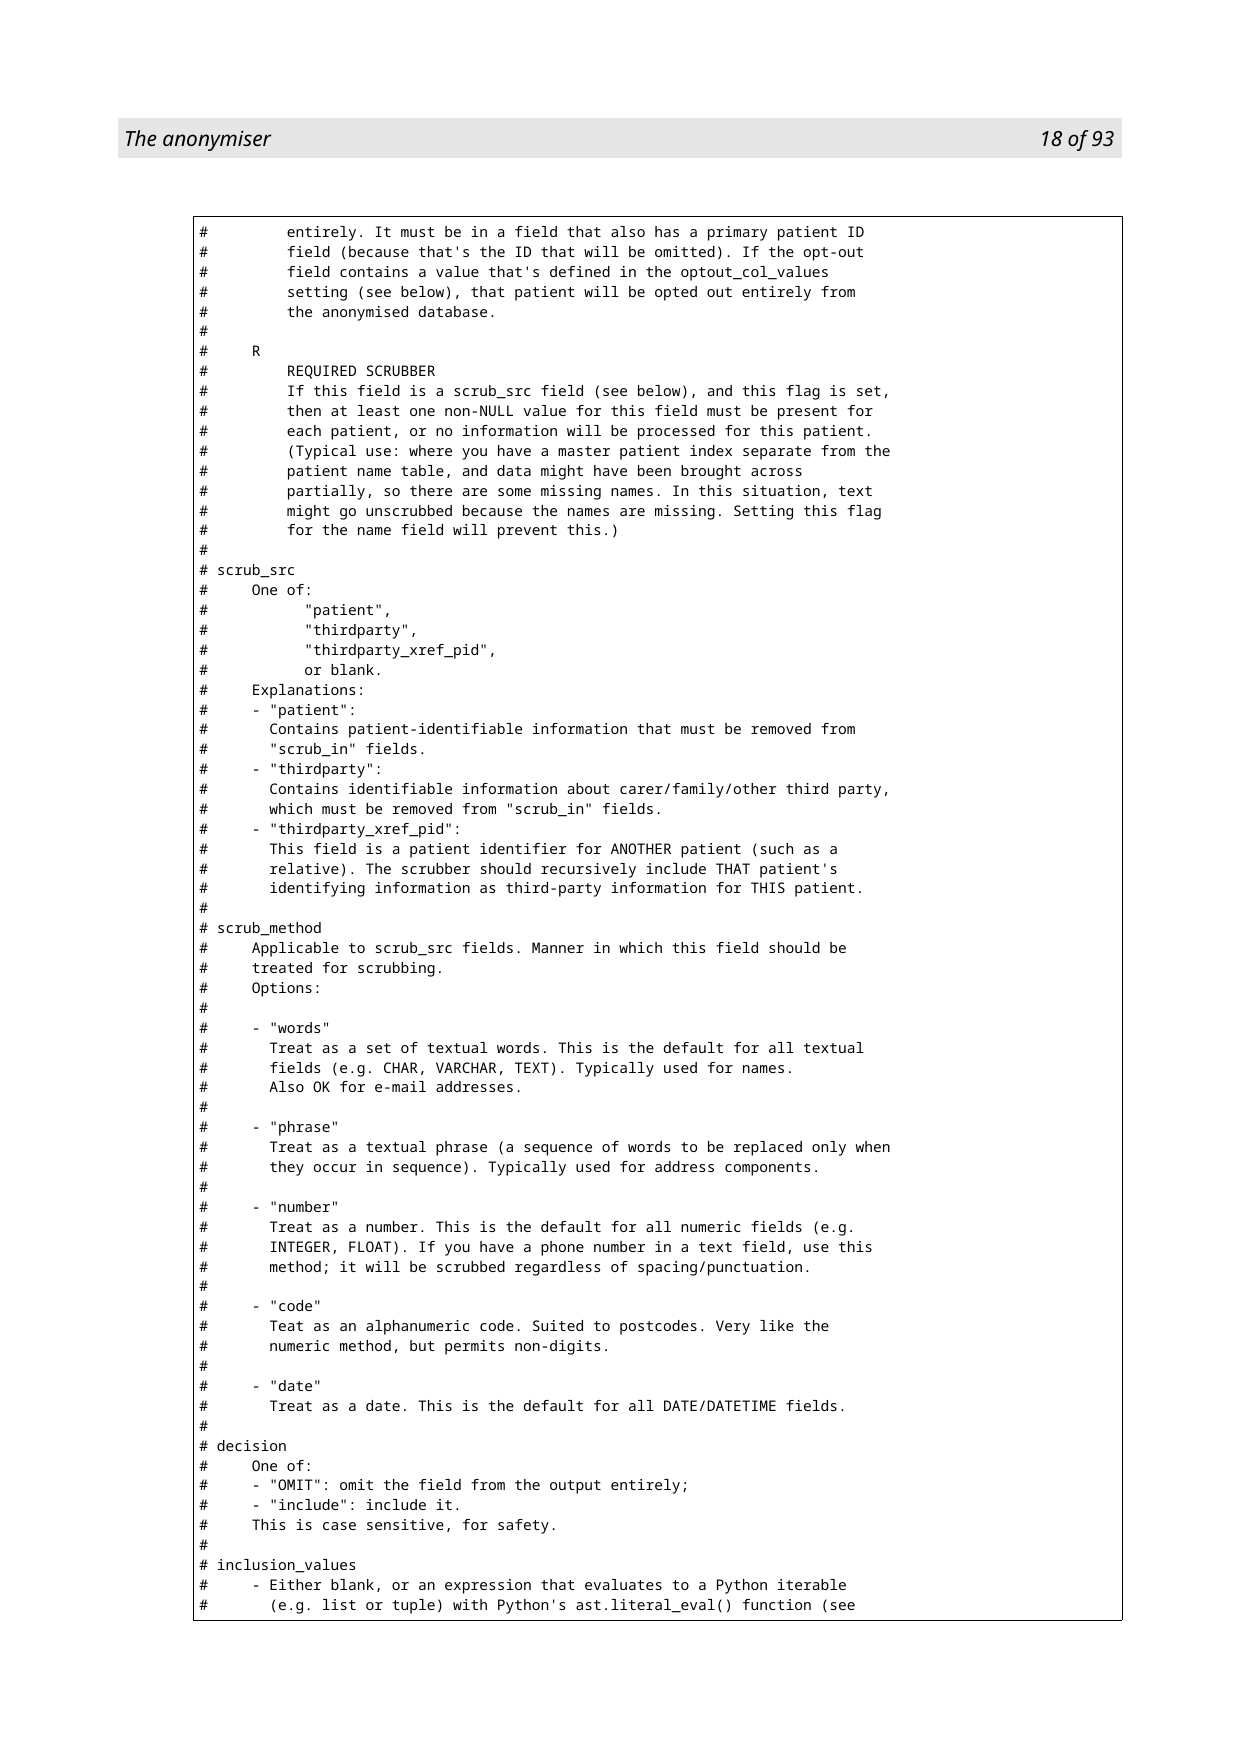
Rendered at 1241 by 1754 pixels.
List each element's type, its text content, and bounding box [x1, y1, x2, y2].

table_header # entirely. It must be in a field that also has a primary patient ID # field (because that's the ID that will be omitted). If the opt-out # field contains a value that's defined in the optout_col_values # setting (see below), that patient will be opted out entirely from # the anonymised database. # # R # REQUIRED SCRUBBER # If this field is a scrub_src field (see below), and this flag is set, # then at least one non-NULL value for this field must be present for # each patient, or no information will be processed for this patient. # (Typical use: where you have a master patient index separate from the # patient name table, and data might have been brought across # partially, so there are some missing names. In this situation, text # might go unscrubbed because the names are missing. Setting this flag # for the name field will prevent this.) # # scrub_src # One of: # "patient", # "thirdparty", # "thirdparty_xref_pid", # or blank. # Explanations: # - "patient": # Contains patient-identifiable information that must be removed from # "scrub_in" fields. # - "thirdparty": # Contains identifiable information about carer/family/other third party, # which must be removed from "scrub_in" fields. # - "thirdparty_xref_pid": # This field is a patient identifier for ANOTHER patient (such as a # relative). The scrubber should recursively include THAT patient's # identifying information as third-party information for THIS patient. # # scrub_method # Applicable to scrub_src fields. Manner in which this field should be # treated for scrubbing. # Options: # # - "words" # Treat as a set of textual words. This is the default for all textual # fields (e.g. CHAR, VARCHAR, TEXT). Typically used for names. # Also OK for e-mail addresses. # # - "phrase" # Treat as a textual phrase (a sequence of words to be replaced only when # they occur in sequence). Typically used for address components. # # - "number" # Treat as a number. This is the default for all numeric fields (e.g. # INTEGER, FLOAT). If you have a phone number in a text field, use this # method; it will be scrubbed regardless of spacing/punctuation. # # - "code" # Teat as an alphanumeric code. Suited to postcodes. Very like the # numeric method, but permits non-digits. # # - "date" # Treat as a date. This is the default for all DATE/DATETIME fields. # # decision # One of: # - "OMIT": omit the field from the output entirely; # - "include": include it. # This is case sensitive, for safety. # # inclusion_values # - Either blank, or an expression that evaluates to a Python iterable # (e.g. list or tuple) with Python's ast.literal_eval() function (see [194, 217, 1122, 1620]
